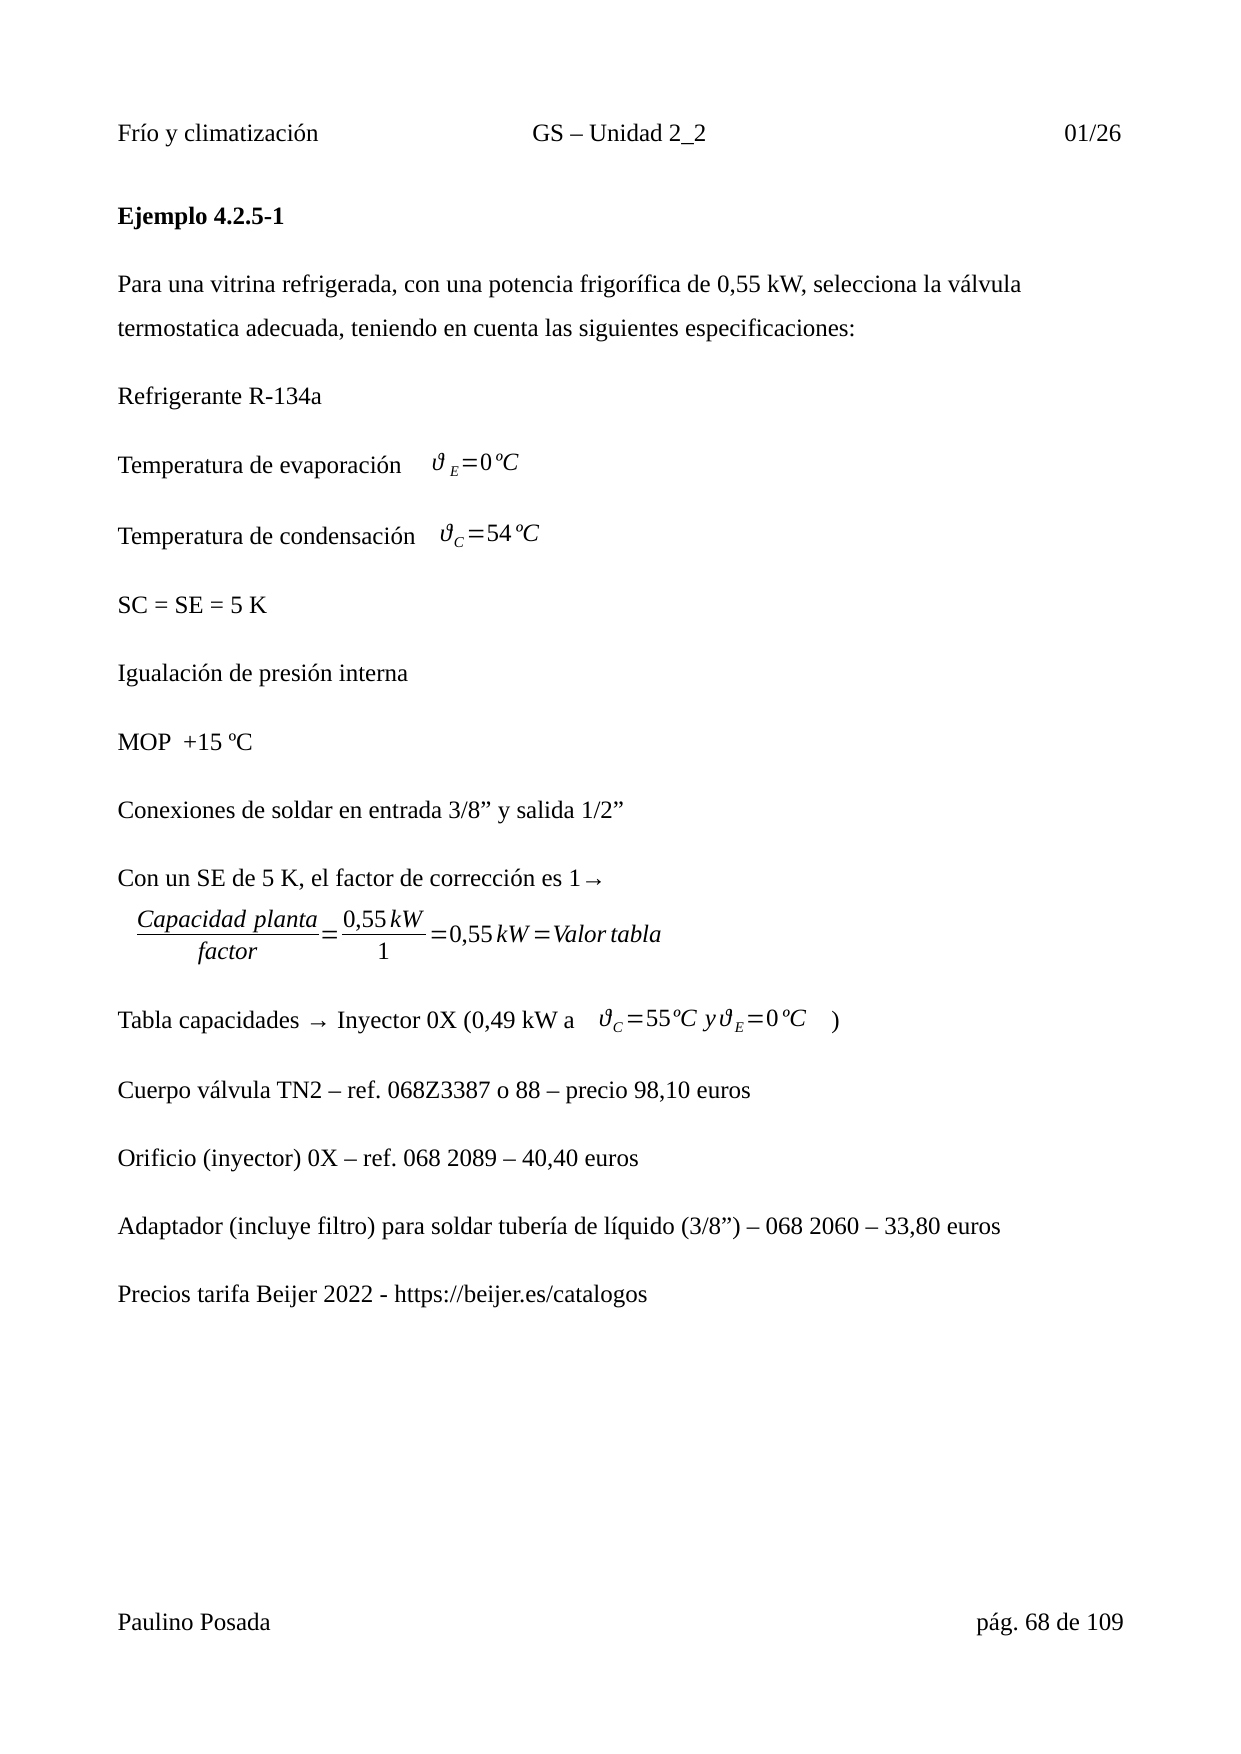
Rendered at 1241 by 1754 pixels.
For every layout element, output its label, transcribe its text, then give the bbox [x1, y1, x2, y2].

text Igualación de presión interna [117, 658, 1123, 687]
text Con un SE de 5 K, el factor de corrección es 1→ [117, 863, 1123, 965]
text Temperatura de evaporación [117, 449, 1123, 480]
text MOP +15 ºC [117, 727, 1123, 755]
text Orificio (inyector) 0X – ref. 068 2089 – 40,40 euros [117, 1143, 1123, 1172]
text Tabla capacidades → Inyector 0X (0,49 kW a ) [117, 1004, 1123, 1036]
text Conexiones de soldar en entrada 3/8” y salida 1/2” [117, 795, 1123, 823]
text Cuerpo válvula TN2 – ref. 068Z3387 o 88 – precio 98,10 euros [117, 1075, 1123, 1104]
text Ejemplo 4.2.5-1 [117, 201, 1123, 230]
text Para una vitrina refrigerada, con una potencia frigorífica de 0,55 kW, selecciona la válvula termostatica adecuada, teniendo en cuenta las siguientes especificaciones: [117, 269, 1123, 341]
text Temperatura de condensación [117, 519, 1123, 551]
text SC = SE = 5 K [117, 590, 1123, 619]
text Precios tarifa Beijer 2022 - https://beijer.es/catalogos [117, 1279, 1123, 1308]
text Refrigerante R-134a [117, 381, 1123, 409]
text Adaptador (incluye filtro) para soldar tubería de líquido (3/8”) – 068 2060 – 33,80 euros [117, 1211, 1123, 1240]
